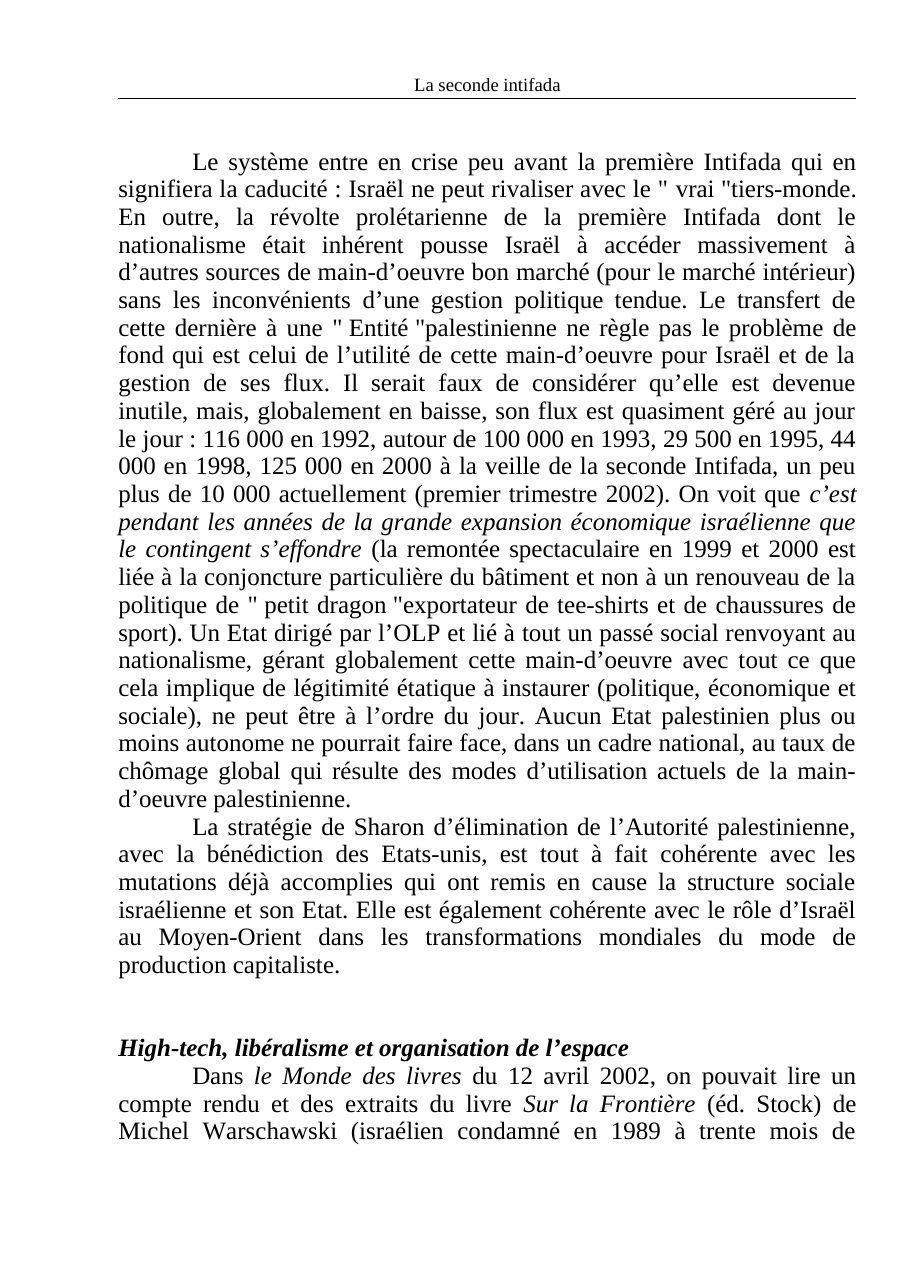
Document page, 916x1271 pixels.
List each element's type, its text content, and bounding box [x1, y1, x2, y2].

text Le système entre en crise peu avant la première Intifada qui en signifiera la caducité : Israël ne peut rivaliser avec le " vrai "tiers-monde. En outre, la révolte prolétarienne de la première Intifada dont le nationalisme était inhérent pousse Israël à accéder massivement à d’autres sources de main-d’oeuvre bon marché (pour le marché intérieur) sans les inconvénients d’une gestion politique tendue. Le transfert de cette dernière à une " Entité "palestinienne ne règle pas le problème de fond qui est celui de l’utilité de cette main-d’oeuvre pour Israël et de la gestion de ses flux. Il serait faux de considérer qu’elle est devenue inutile, mais, globalement en baisse, son flux est quasiment géré au jour le jour : 116 000 en 1992, autour de 100 000 en 1993, 29 500 en 1995, 44 000 en 1998, 125 000 en 2000 à la veille de la seconde Intifada, un peu plus de 10 000 actuellement (premier trimestre 2002). On voit que c’est pendant les années de la grande expansion économique israélienne que le contingent s’effondre (la remontée spectaculaire en 1999 et 2000 est liée à la conjoncture particulière du bâtiment et non à un renouveau de la politique de " petit dragon "exportateur de tee-shirts et de chaussures de sport). Un Etat dirigé par l’OLP et lié à tout un passé social renvoyant au nationalisme, gérant globalement cette main-d’oeuvre avec tout ce que cela implique de légitimité étatique à instaurer (politique, économique et sociale), ne peut être à l’ordre du jour. Aucun Etat palestinien plus ou moins autonome ne pourrait faire face, dans un cadre national, au taux de chômage global qui résulte des modes d’utilisation actuels de la main-d’oeuvre palestinienne. [118, 148, 856, 813]
text La stratégie de Sharon d’élimination de l’Autorité palestinienne, avec la bénédiction des Etats-unis, est tout à fait cohérente avec les mutations déjà accomplies qui ont remis en cause la structure sociale israélienne et son Etat. Elle est également cohérente avec le rôle d’Israël au Moyen-Orient dans les transformations mondiales du mode de production capitaliste. [118, 813, 856, 979]
text Dans le Monde des livres du 12 avril 2002, on pouvait lire un compte rendu et des extraits du livre Sur la Frontière (éd. Stock) de Michel Warschawski (israélien condamné en 1989 à trente mois de [118, 1062, 856, 1145]
subtitle High-tech, libéralisme et organisation de l’espace [118, 1034, 856, 1062]
